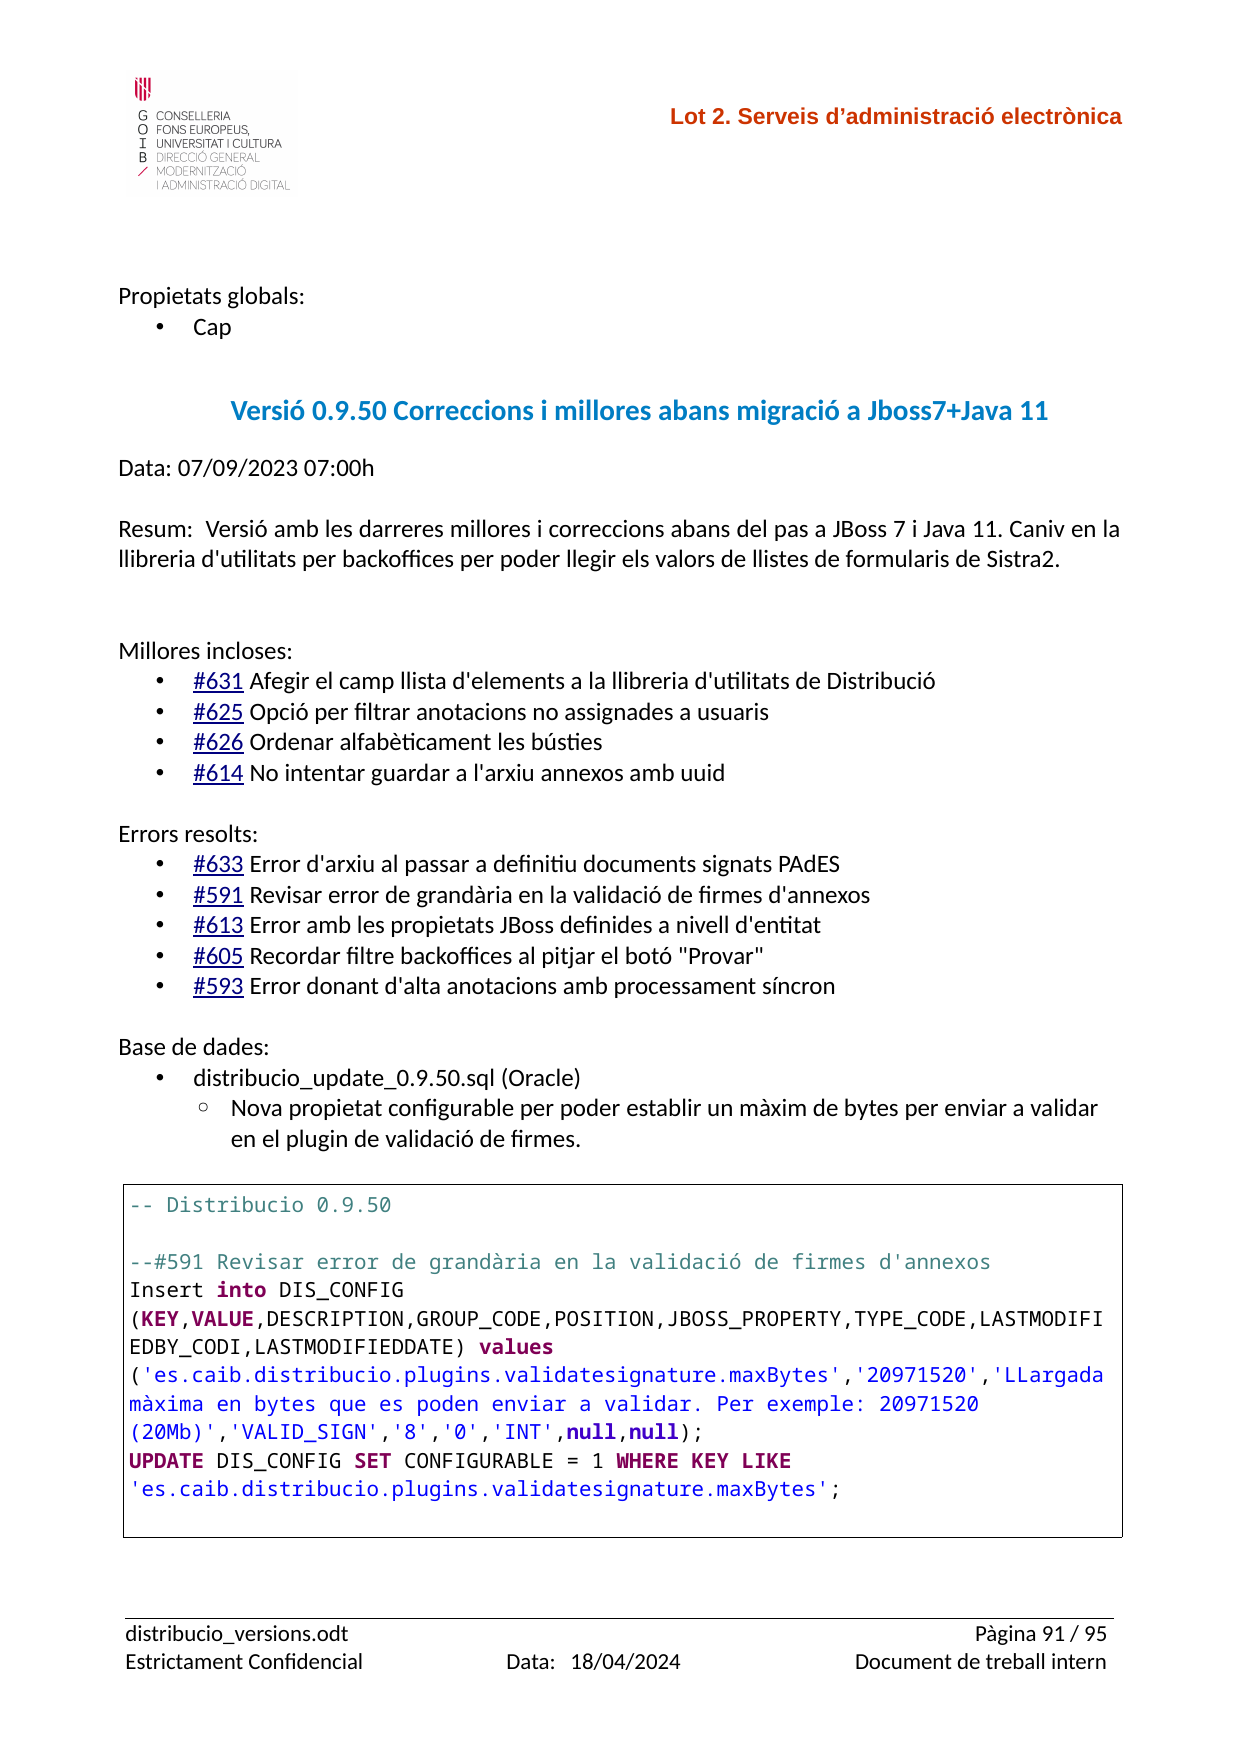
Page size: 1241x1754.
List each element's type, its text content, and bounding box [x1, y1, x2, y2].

list #633 Error d'arxiu al passar a definitiu documents signats PAdES [156, 848, 1122, 879]
text Data: 07/09/2023 07:00h [118, 452, 1122, 482]
list #626 Ordenar alfabèticament les bústies [156, 726, 1122, 757]
list #631 Afegir el camp llista d'elements a la llibreria d'utilitats de Distribució [156, 665, 1122, 696]
list #605 Recordar filtre backoffices al pitjar el botó "Provar" [156, 940, 1122, 971]
table_header -- Distribucio 0.9.50 --#591 Revisar error de grandària en la validació de firmes d'annexos Insert into DIS_CONFIG (KEY,VALUE,DESCRIPTION,GROUP_CODE,POSITION,JBOSS_PROPERTY,TYPE_CODE,LASTMODIFIEDBY_CODI,LASTMODIFIEDDATE) values ('es.caib.distribucio.plugins.validatesignature.maxBytes','20971520','LLargada màxima en bytes que es poden enviar a validar. Per exemple: 20971520 (20Mb)','VALID_SIGN','8','0','INT',null,null); UPDATE DIS_CONFIG SET CONFIGURABLE = 1 WHERE KEY LIKE 'es.caib.distribucio.plugins.validatesignature.maxBytes'; [124, 1185, 1122, 1537]
list #625 Opció per filtrar anotacions no assignades a usuaris [156, 696, 1122, 726]
text Base de dades: [118, 1032, 1122, 1062]
list Nova propietat configurable per poder establir un màxim de bytes per enviar a validar en el plugin de validació de firmes. [193, 1093, 1122, 1154]
list #591 Revisar error de grandària en la validació de firmes d'annexos [156, 879, 1122, 909]
subtitle Versió 0.9.50 Correccions i millores abans migració a Jboss7+Java 11 [153, 392, 1122, 428]
list distribucio_update_0.9.50.sql (Oracle) [156, 1062, 1122, 1093]
text Propietats globals: [118, 280, 1122, 311]
text Millores incloses: [118, 635, 1122, 665]
list #614 No intentar guardar a l'arxiu annexos amb uuid [156, 757, 1122, 787]
list #593 Error donant d'alta anotacions amb processament síncron [156, 971, 1122, 1001]
text Resum: Versió amb les darreres millores i correccions abans del pas a JBoss 7 i Java 11. Caniv en la llibreria d'utilitats per backoffices per poder llegir els valors de llistes de formularis de Sistra2. [118, 513, 1122, 574]
list #613 Error amb les propietats JBoss definides a nivell d'entitat [156, 909, 1122, 940]
picture [126, 70, 299, 197]
text Errors resolts: [118, 818, 1122, 848]
list Cap [156, 311, 1122, 341]
